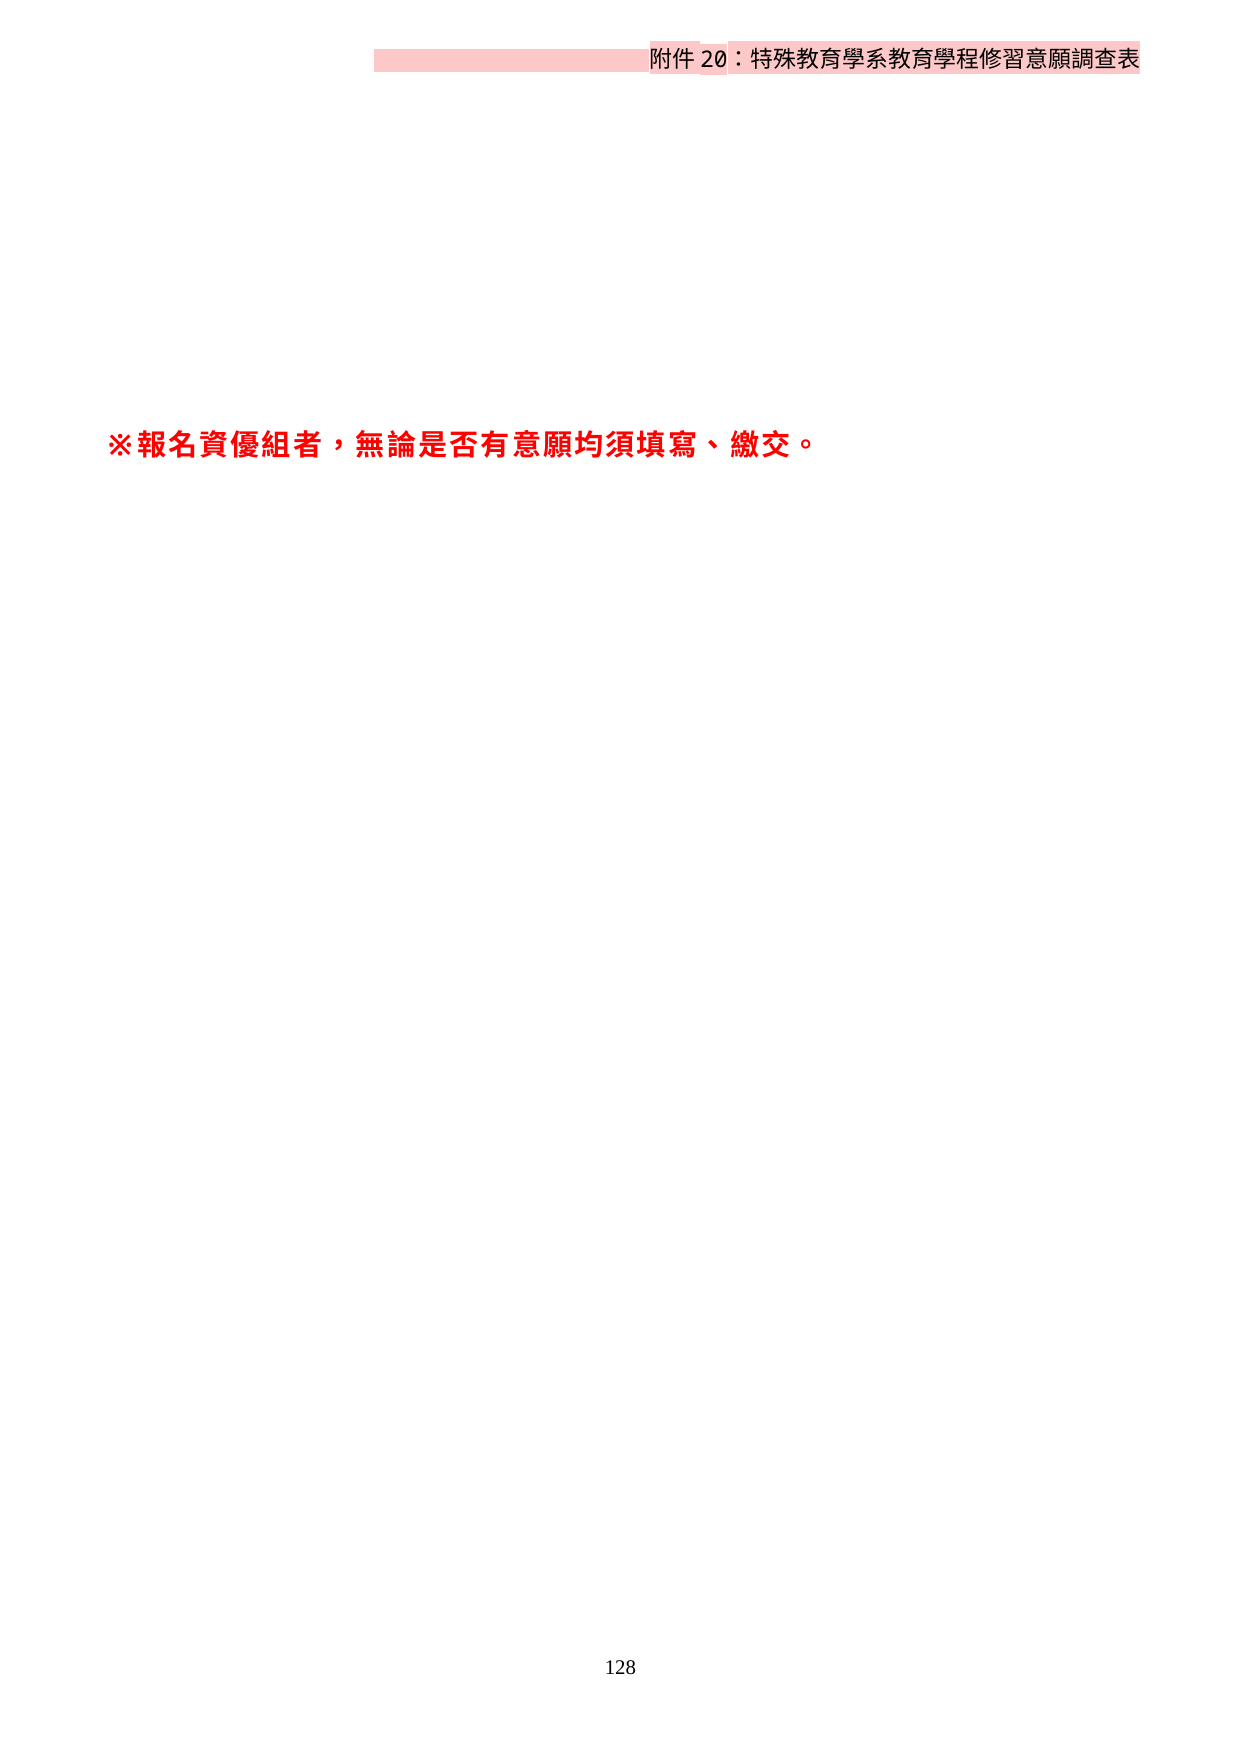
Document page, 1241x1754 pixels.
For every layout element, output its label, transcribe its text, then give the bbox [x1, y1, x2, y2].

text ※報名資優組者，無論是否有意願均須填寫、繳交。 [104, 401, 1136, 464]
